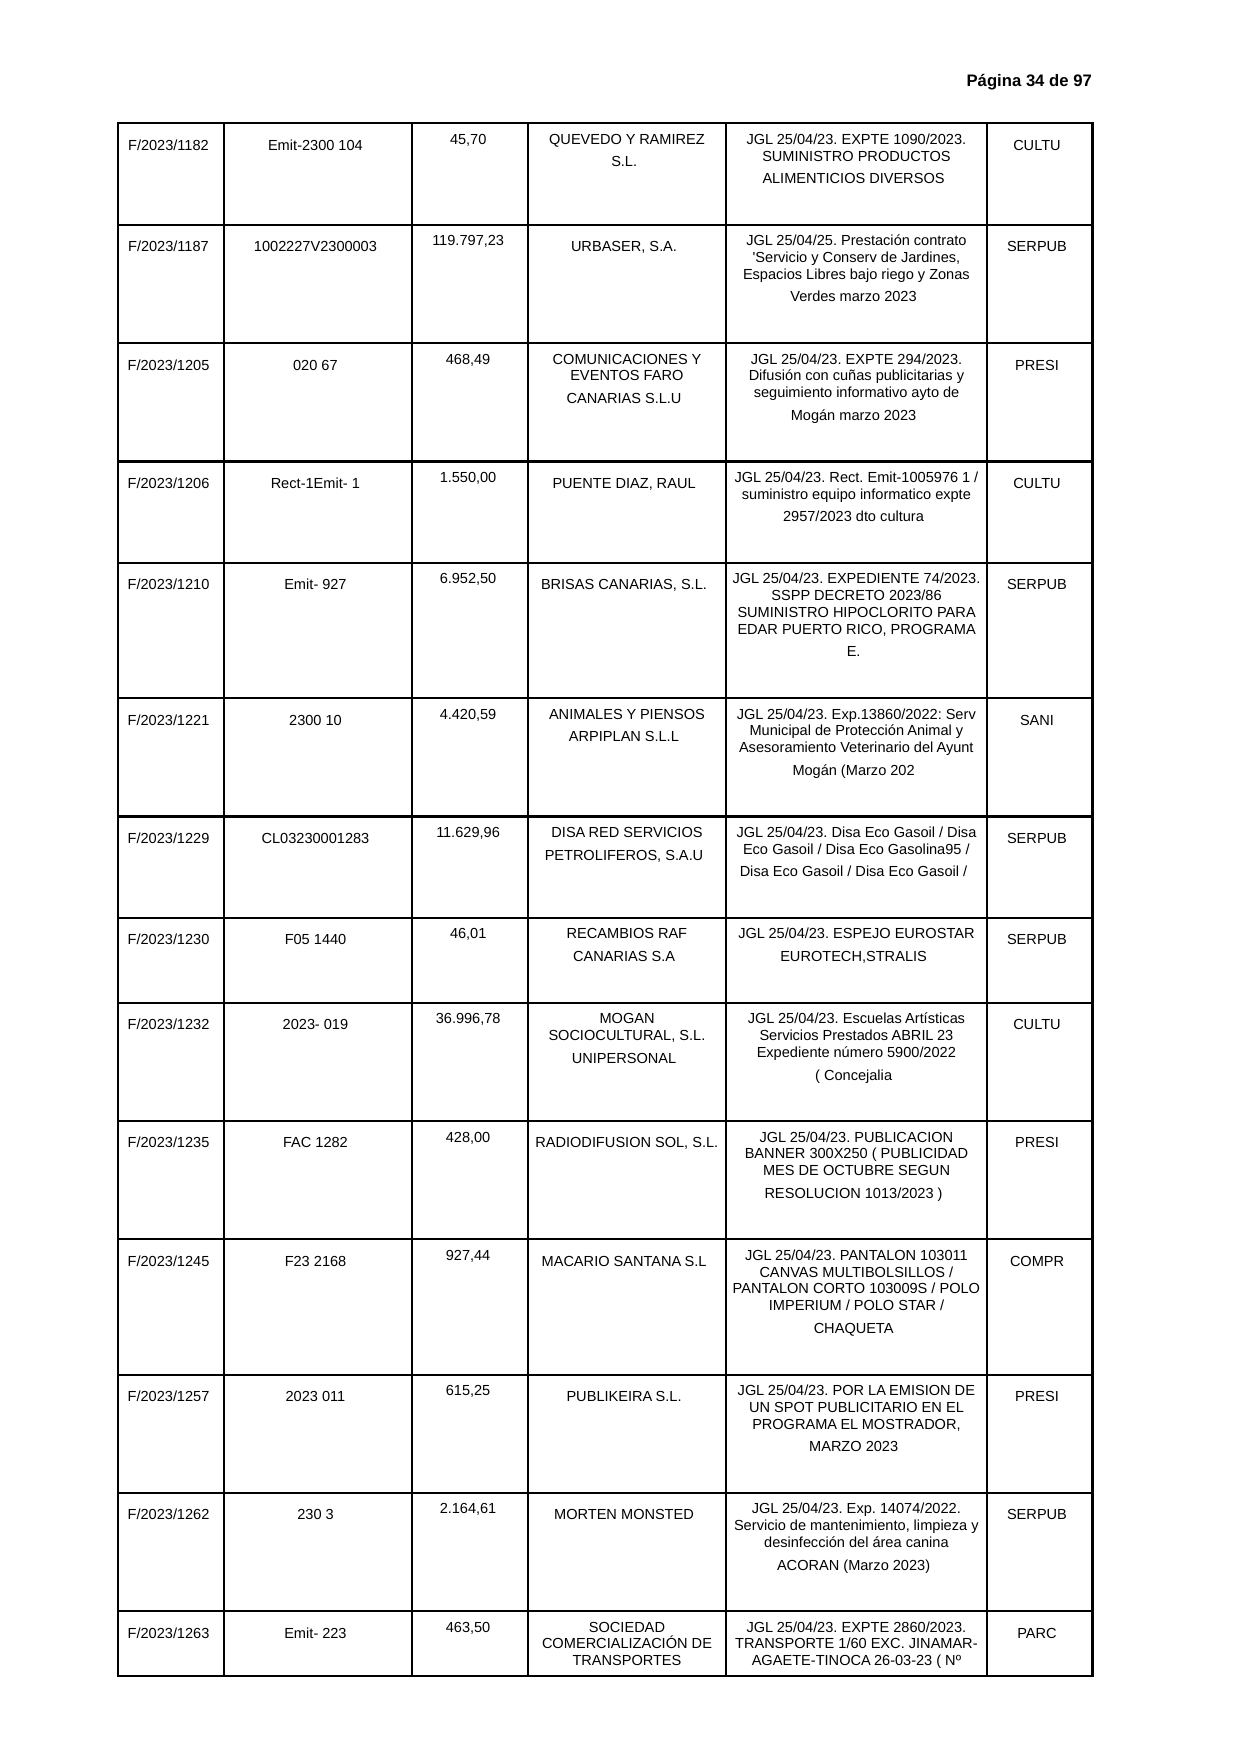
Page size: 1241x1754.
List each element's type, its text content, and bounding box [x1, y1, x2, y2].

table_cell 6.952,50 [413, 564, 527, 697]
table_cell COMPR [988, 1240, 1091, 1373]
table_cell JGL 25/04/23. ESPEJO EUROSTAR EUROTECH,STRALIS [727, 919, 986, 1002]
table_cell PUBLIKEIRA S.L. [529, 1376, 725, 1492]
table_cell RADIODIFUSION SOL, S.L. [529, 1122, 725, 1238]
table_cell JGL 25/04/23. Rect. Emit-1005976 1 / suministro equipo informatico expte 2957/2023 dto cultura [727, 463, 986, 562]
table_cell F/2023/1206 [119, 463, 223, 562]
table_cell JGL 25/04/25. Prestación contrato 'Servicio y Conserv de Jardines, Espacios Libres bajo riego y Zonas Verdes marzo 2023 [727, 226, 986, 342]
table_cell Emit- 927 [225, 564, 411, 697]
table_cell F/2023/1182 [119, 124, 223, 224]
table_cell 4.420,59 [413, 699, 527, 815]
table_cell 119.797,23 [413, 226, 527, 342]
table_cell JGL 25/04/23. EXPTE 2860/2023. TRANSPORTE 1/60 EXC. JINAMAR-AGAETE-TINOCA 26-03-23 ( Nº [727, 1612, 986, 1675]
table_cell F/2023/1232 [119, 1004, 223, 1120]
table_cell CULTU [988, 1004, 1091, 1120]
table_cell CULTU [988, 463, 1091, 562]
table_cell CULTU [988, 124, 1091, 224]
table_cell JGL 25/04/23. Disa Eco Gasoil / Disa Eco Gasoil / Disa Eco Gasolina95 / Disa Eco Gasoil / Disa Eco Gasoil / [727, 818, 986, 917]
table_cell JGL 25/04/23. EXPTE 294/2023. Difusión con cuñas publicitarias y seguimiento informativo ayto de Mogán marzo 2023 [727, 344, 986, 460]
table_cell F/2023/1245 [119, 1240, 223, 1373]
table_cell 230 3 [225, 1494, 411, 1610]
table_cell SERPUB [988, 564, 1091, 697]
table_cell PARC [988, 1612, 1091, 1675]
table_cell SERPUB [988, 919, 1091, 1002]
table_cell 020 67 [225, 344, 411, 460]
table_cell 615,25 [413, 1376, 527, 1492]
table_cell PRESI [988, 344, 1091, 460]
table_cell 2.164,61 [413, 1494, 527, 1610]
table_cell F/2023/1221 [119, 699, 223, 815]
table_cell 1.550,00 [413, 463, 527, 562]
table_cell F/2023/1235 [119, 1122, 223, 1238]
table_cell BRISAS CANARIAS, S.L. [529, 564, 725, 697]
table_cell 45,70 [413, 124, 527, 224]
table_cell JGL 25/04/23. PUBLICACION BANNER 300X250 ( PUBLICIDAD MES DE OCTUBRE SEGUN RESOLUCION 1013/2023 ) [727, 1122, 986, 1238]
table_cell F/2023/1257 [119, 1376, 223, 1492]
table_cell 36.996,78 [413, 1004, 527, 1120]
table_cell JGL 25/04/23. Escuelas Artísticas Servicios Prestados ABRIL 23 Expediente número 5900/2022 ( Concejalia [727, 1004, 986, 1120]
table_cell 2023- 019 [225, 1004, 411, 1120]
table_cell 463,50 [413, 1612, 527, 1675]
table_cell F/2023/1205 [119, 344, 223, 460]
table_cell SERPUB [988, 818, 1091, 917]
table_cell JGL 25/04/23. POR LA EMISION DE UN SPOT PUBLICITARIO EN EL PROGRAMA EL MOSTRADOR, MARZO 2023 [727, 1376, 986, 1492]
table_cell Emit-2300 104 [225, 124, 411, 224]
table_cell 2023 011 [225, 1376, 411, 1492]
table_cell DISA RED SERVICIOS PETROLIFEROS, S.A.U [529, 818, 725, 917]
table_cell PUENTE DIAZ, RAUL [529, 463, 725, 562]
table_cell SERPUB [988, 226, 1091, 342]
table_cell F/2023/1263 [119, 1612, 223, 1675]
table_cell COMUNICACIONES Y EVENTOS FARO CANARIAS S.L.U [529, 344, 725, 460]
table_cell F23 2168 [225, 1240, 411, 1373]
table_cell QUEVEDO Y RAMIREZ S.L. [529, 124, 725, 224]
table_cell JGL 25/04/23. Exp. 14074/2022. Servicio de mantenimiento, limpieza y desinfección del área canina ACORAN (Marzo 2023) [727, 1494, 986, 1610]
table_cell PRESI [988, 1122, 1091, 1238]
table_cell F/2023/1187 [119, 226, 223, 342]
table_cell URBASER, S.A. [529, 226, 725, 342]
table_cell JGL 25/04/23. EXPEDIENTE 74/2023. SSPP DECRETO 2023/86 SUMINISTRO HIPOCLORITO PARA EDAR PUERTO RICO, PROGRAMA E. [727, 564, 986, 697]
table_cell JGL 25/04/23. PANTALON 103011 CANVAS MULTIBOLSILLOS / PANTALON CORTO 103009S / POLO IMPERIUM / POLO STAR / CHAQUETA [727, 1240, 986, 1373]
table_cell MOGAN SOCIOCULTURAL, S.L. UNIPERSONAL [529, 1004, 725, 1120]
table_cell F/2023/1229 [119, 818, 223, 917]
table_cell 11.629,96 [413, 818, 527, 917]
table_cell 2300 10 [225, 699, 411, 815]
table_cell CL03230001283 [225, 818, 411, 917]
table_cell JGL 25/04/23. EXPTE 1090/2023. SUMINISTRO PRODUCTOS ALIMENTICIOS DIVERSOS [727, 124, 986, 224]
table_cell 428,00 [413, 1122, 527, 1238]
table_cell SOCIEDAD COMERCIALIZACIÓN DE TRANSPORTES [529, 1612, 725, 1675]
table_cell 927,44 [413, 1240, 527, 1373]
table_cell F/2023/1230 [119, 919, 223, 1002]
table_cell Emit- 223 [225, 1612, 411, 1675]
table_cell MORTEN MONSTED [529, 1494, 725, 1610]
table_cell MACARIO SANTANA S.L [529, 1240, 725, 1373]
table_cell SANI [988, 699, 1091, 815]
table_cell SERPUB [988, 1494, 1091, 1610]
table_cell F/2023/1210 [119, 564, 223, 697]
table_cell RECAMBIOS RAF CANARIAS S.A [529, 919, 725, 1002]
table_cell F05 1440 [225, 919, 411, 1002]
table_cell F/2023/1262 [119, 1494, 223, 1610]
table_cell PRESI [988, 1376, 1091, 1492]
table_cell 46,01 [413, 919, 527, 1002]
table_cell 468,49 [413, 344, 527, 460]
table_cell JGL 25/04/23. Exp.13860/2022: Serv Municipal de Protección Animal y Asesoramiento Veterinario del Ayunt Mogán (Marzo 202 [727, 699, 986, 815]
table_cell 1002227V2300003 [225, 226, 411, 342]
table_cell ANIMALES Y PIENSOS ARPIPLAN S.L.L [529, 699, 725, 815]
table_cell FAC 1282 [225, 1122, 411, 1238]
table_cell Rect-1Emit- 1 [225, 463, 411, 562]
